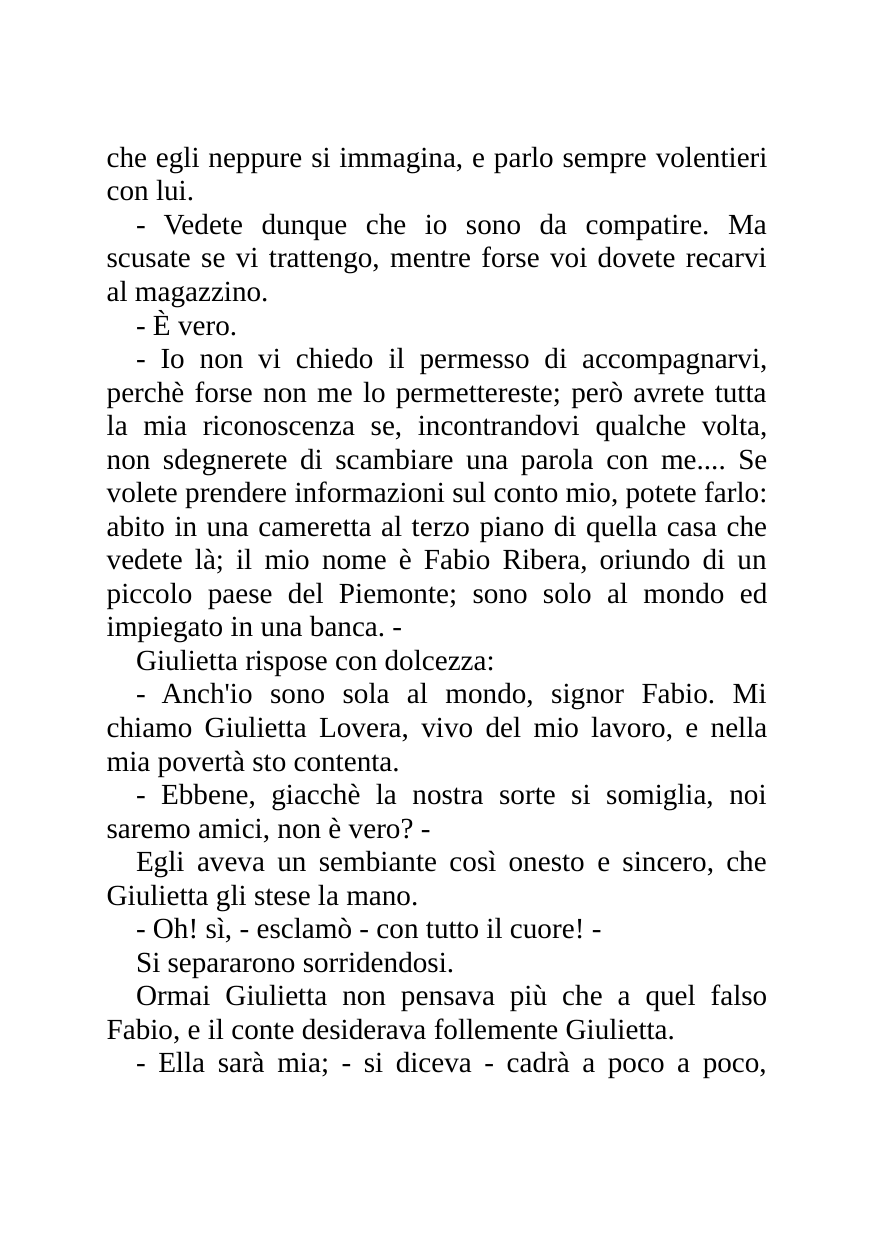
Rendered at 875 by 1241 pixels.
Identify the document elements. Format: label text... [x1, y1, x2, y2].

text Egli aveva un sembiante così onesto e sincero, che Giulietta gli stese la mano. [106, 844, 768, 911]
text Ormai Giulietta non pensava più che a quel falso Fabio, e il conte desiderava follemente Giulietta. [106, 978, 768, 1046]
text - È vero. [106, 308, 768, 341]
text che egli neppure si immagina, e parlo sempre volentieri con lui. [106, 140, 768, 207]
text Si separarono sorridendosi. [106, 945, 768, 978]
text - Ebbene, giacchè la nostra sorte si somiglia, noi saremo amici, non è vero? - [106, 777, 768, 844]
text - Io non vi chiedo il permesso di accompagnarvi, perchè forse non me lo permettereste; però avrete tutta la mia riconoscenza se, incontrandovi qualche volta, non sdegnerete di scambiare una parola con me.... Se volete prendere informazioni sul conto mio, potete farlo: abito in una cameretta al terzo piano di quella casa che vedete là; il mio nome è Fabio Ribera, oriundo di un piccolo paese del Piemonte; sono solo al mondo ed impiegato in una banca. - [106, 341, 768, 643]
text Giulietta rispose con dolcezza: [106, 643, 768, 677]
text - Anch'io sono sola al mondo, signor Fabio. Mi chiamo Giulietta Lovera, vivo del mio lavoro, e nella mia povertà sto contenta. [106, 677, 768, 777]
text - Ella sarà mia; - si diceva - cadrà a poco a poco, [106, 1046, 768, 1079]
text - Vedete dunque che io sono da compatire. Ma scusate se vi trattengo, mentre forse voi dovete recarvi al magazzino. [106, 207, 768, 308]
text - Oh! sì, - esclamò - con tutto il cuore! - [106, 911, 768, 945]
